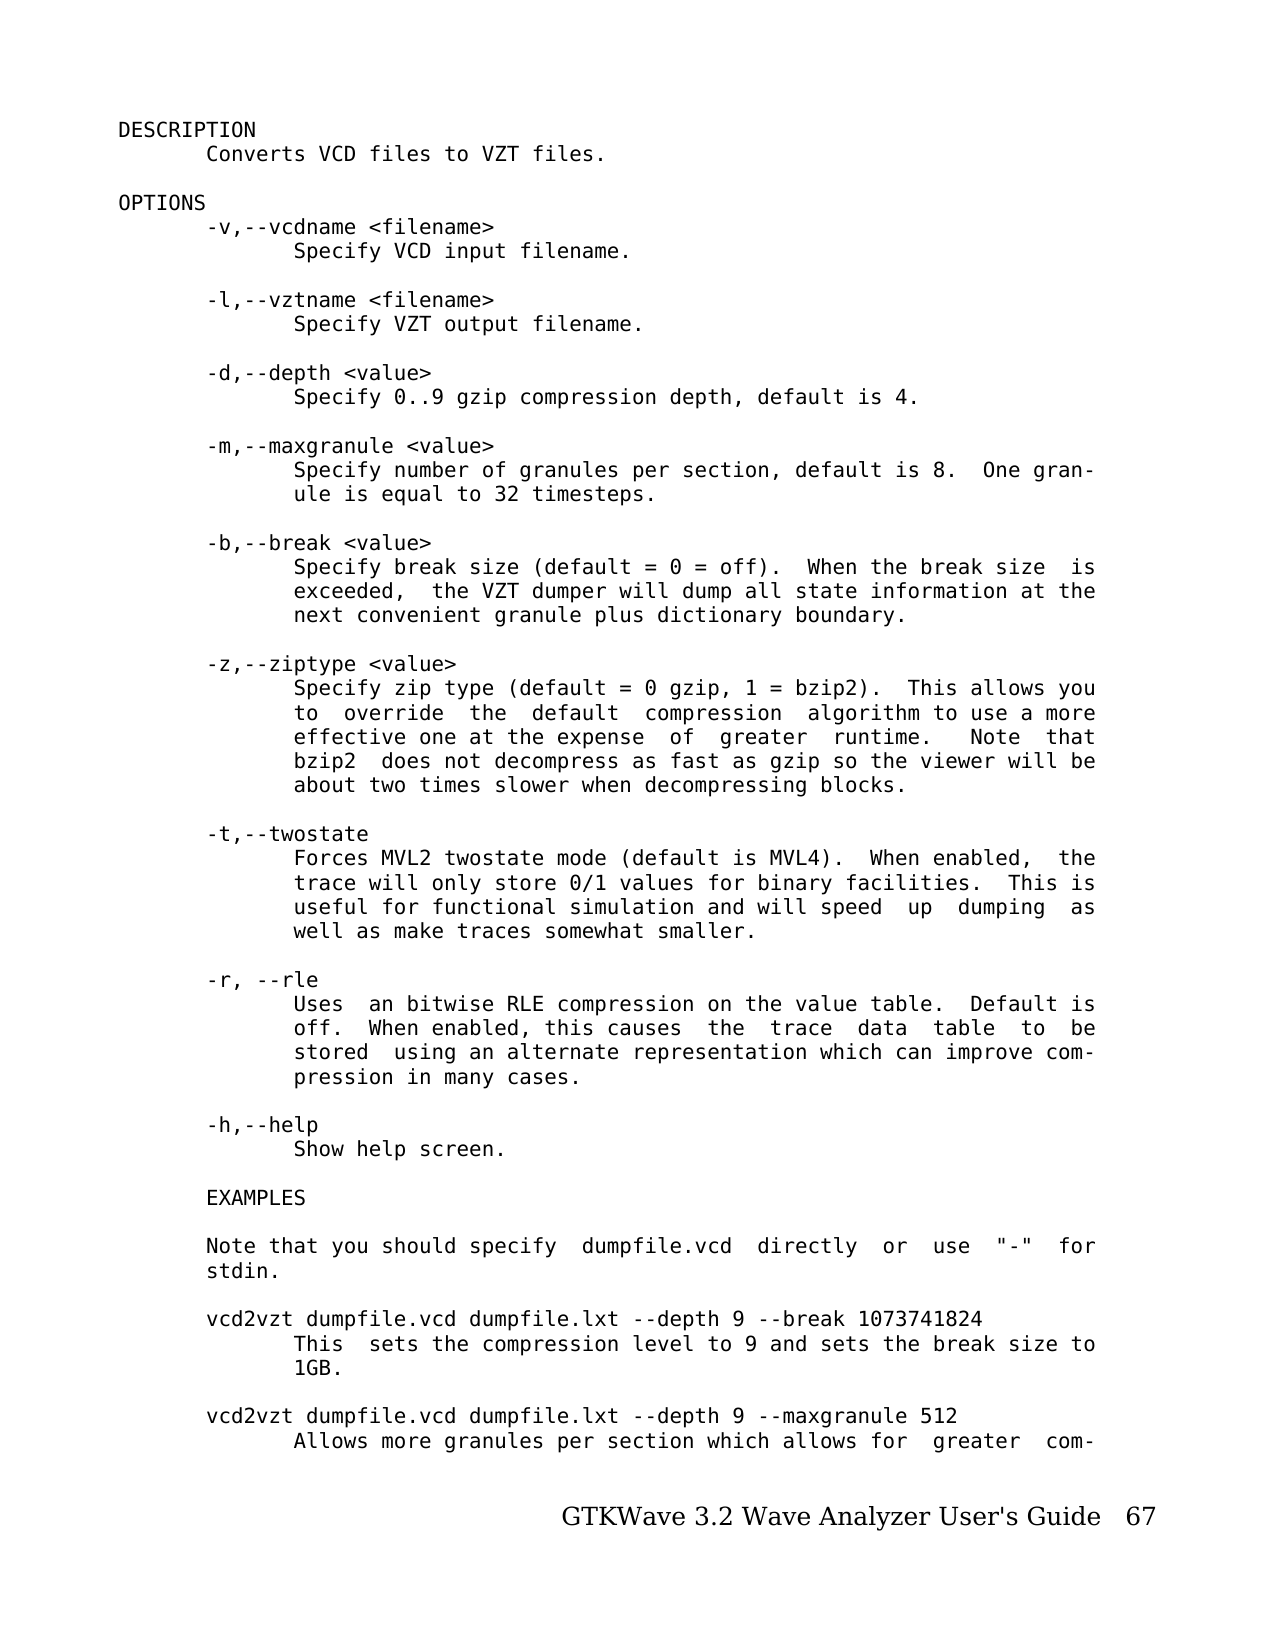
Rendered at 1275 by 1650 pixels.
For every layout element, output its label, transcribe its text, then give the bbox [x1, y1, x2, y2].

text -b,--break <value> [118, 531, 1157, 555]
text useful for functional simulation and will speed up dumping as [118, 895, 1157, 919]
text -d,--depth <value> [118, 361, 1157, 385]
text Show help screen. [118, 1137, 1157, 1162]
text about two times slower when decompressing blocks. [118, 773, 1157, 798]
text -r, --rle [118, 968, 1157, 992]
text off. When enabled, this causes the trace data table to be [118, 1016, 1157, 1040]
text Allows more granules per section which allows for greater com- [118, 1429, 1157, 1453]
text bzip2 does not decompress as fast as gzip so the viewer will be [118, 749, 1157, 773]
text Forces MVL2 twostate mode (default is MVL4). When enabled, the [118, 846, 1157, 871]
text This sets the compression level to 9 and sets the break size to [118, 1332, 1157, 1356]
text Specify VZT output filename. [118, 312, 1157, 337]
text pression in many cases. [118, 1065, 1157, 1089]
text Uses an bitwise RLE compression on the value table. Default is [118, 992, 1157, 1016]
text stored using an alternate representation which can improve com- [118, 1040, 1157, 1065]
text Specify zip type (default = 0 gzip, 1 = bzip2). This allows you [118, 676, 1157, 701]
text EXAMPLES [118, 1186, 1157, 1210]
text -m,--maxgranule <value> [118, 434, 1157, 458]
text -v,--vcdname <filename> [118, 215, 1157, 239]
text ule is equal to 32 timesteps. [118, 482, 1157, 506]
text vcd2vzt dumpfile.vcd dumpfile.lxt --depth 9 --break 1073741824 [118, 1307, 1157, 1332]
text OPTIONS [118, 191, 1157, 215]
text next convenient granule plus dictionary boundary. [118, 603, 1157, 628]
text -l,--vztname <filename> [118, 288, 1157, 312]
text exceeded, the VZT dumper will dump all state information at the [118, 579, 1157, 603]
text -z,--ziptype <value> [118, 652, 1157, 676]
text 1GB. [118, 1356, 1157, 1380]
text trace will only store 0/1 values for binary facilities. This is [118, 871, 1157, 895]
text -t,--twostate [118, 822, 1157, 846]
text well as make traces somewhat smaller. [118, 919, 1157, 943]
text effective one at the expense of greater runtime. Note that [118, 725, 1157, 749]
text Specify break size (default = 0 = off). When the break size is [118, 555, 1157, 579]
text vcd2vzt dumpfile.vcd dumpfile.lxt --depth 9 --maxgranule 512 [118, 1404, 1157, 1429]
text stdin. [118, 1259, 1157, 1283]
text Specify number of granules per section, default is 8. One gran- [118, 458, 1157, 482]
text Note that you should specify dumpfile.vcd directly or use "-" for [118, 1234, 1157, 1259]
text Converts VCD files to VZT files. [118, 142, 1157, 167]
text to override the default compression algorithm to use a more [118, 701, 1157, 725]
text DESCRIPTION [118, 118, 1157, 142]
text -h,--help [118, 1113, 1157, 1137]
text Specify VCD input filename. [118, 239, 1157, 264]
text Specify 0..9 gzip compression depth, default is 4. [118, 385, 1157, 409]
